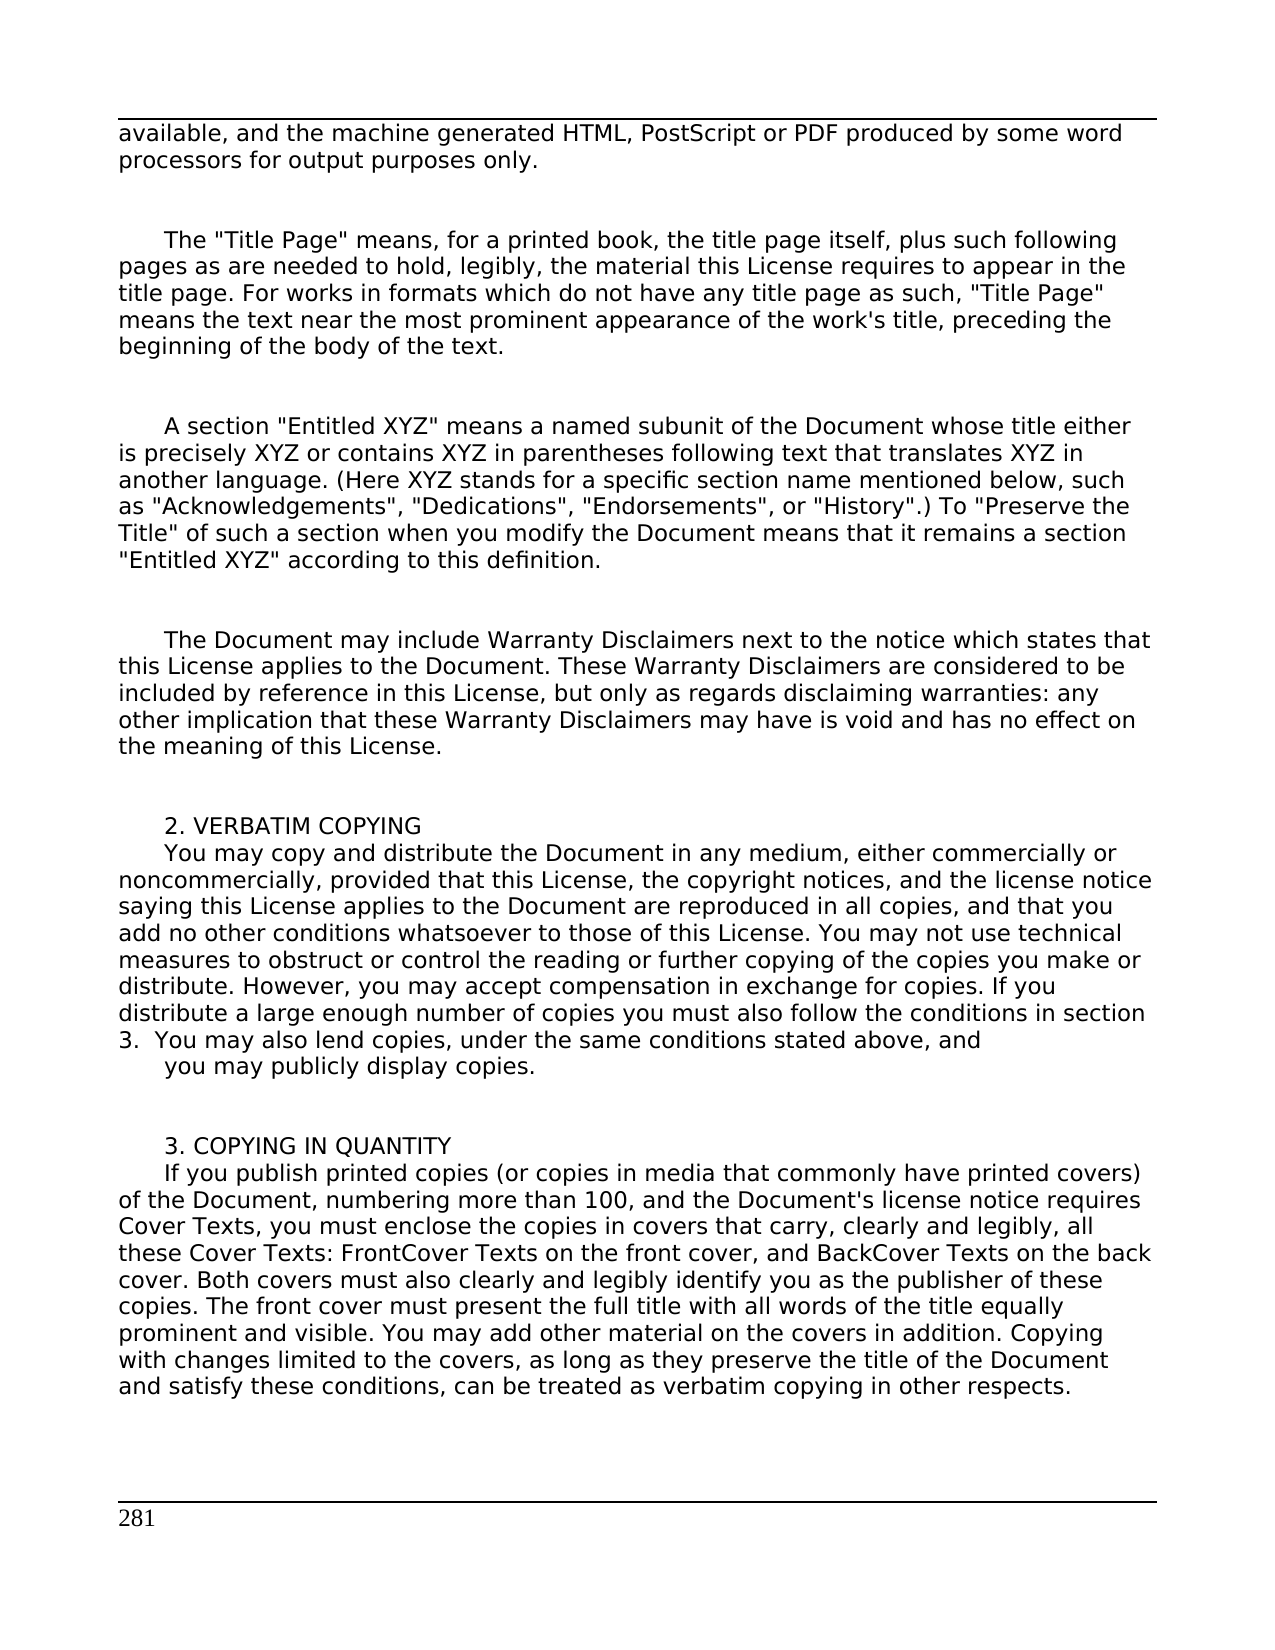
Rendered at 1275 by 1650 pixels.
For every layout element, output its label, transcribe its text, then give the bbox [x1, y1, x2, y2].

text 2. VERBATIM COPYING [118, 813, 1157, 840]
text A section "Entitled XYZ" means a named subunit of the Document whose title either is precisely XYZ or contains XYZ in parentheses following text that translates XYZ in another language. (Here XYZ stands for a specific section name mentioned below, such as "Acknowledgements", "Dedications", "Endorsements", or "History".) To "Preserve the Title" of such a section when you modify the Document means that it remains a section "Entitled XYZ" according to this definition. [118, 413, 1157, 573]
text The "Title Page" means, for a printed book, the title page itself, plus such following pages as are needed to hold, legibly, the material this License requires to appear in the title page. For works in formats which do not have any title page as such, "Title Page" means the text near the most prominent appearance of the work's title, preceding the beginning of the body of the text. [118, 227, 1157, 360]
text If you publish printed copies (or copies in media that commonly have printed covers) of the Document, numbering more than 100, and the Document's license notice requires Cover Texts, you must enclose the copies in covers that carry, clearly and legibly, all these Cover Texts: FrontCover Texts on the front cover, and BackCover Texts on the back cover. Both covers must also clearly and legibly identify you as the publisher of these copies. The front cover must present the full title with all words of the title equally prominent and visible. You may add other material on the covers in addition. Copying with changes limited to the covers, as long as they preserve the title of the Document and satisfy these conditions, can be treated as verbatim copying in other respects. [118, 1160, 1157, 1400]
text The Document may include Warranty Disclaimers next to the notice which states that this License applies to the Document. These Warranty Disclaimers are considered to be included by reference in this License, but only as regards disclaiming warranties: any other implication that these Warranty Disclaimers may have is void and has no effect on the meaning of this License. [118, 627, 1157, 760]
text you may publicly display copies. [118, 1053, 1157, 1080]
text 3. COPYING IN QUANTITY [118, 1133, 1157, 1160]
text available, and the machine generated HTML, PostScript or PDF produced by some word processors for output purposes only. [118, 120, 1157, 173]
text You may copy and distribute the Document in any medium, either commercially or noncommercially, provided that this License, the copyright notices, and the license notice saying this License applies to the Document are reproduced in all copies, and that you add no other conditions whatsoever to those of this License. You may not use technical measures to obstruct or control the reading or further copying of the copies you make or distribute. However, you may accept compensation in exchange for copies. If you distribute a large enough number of copies you must also follow the conditions in section 3. You may also lend copies, under the same conditions stated above, and [118, 840, 1157, 1053]
